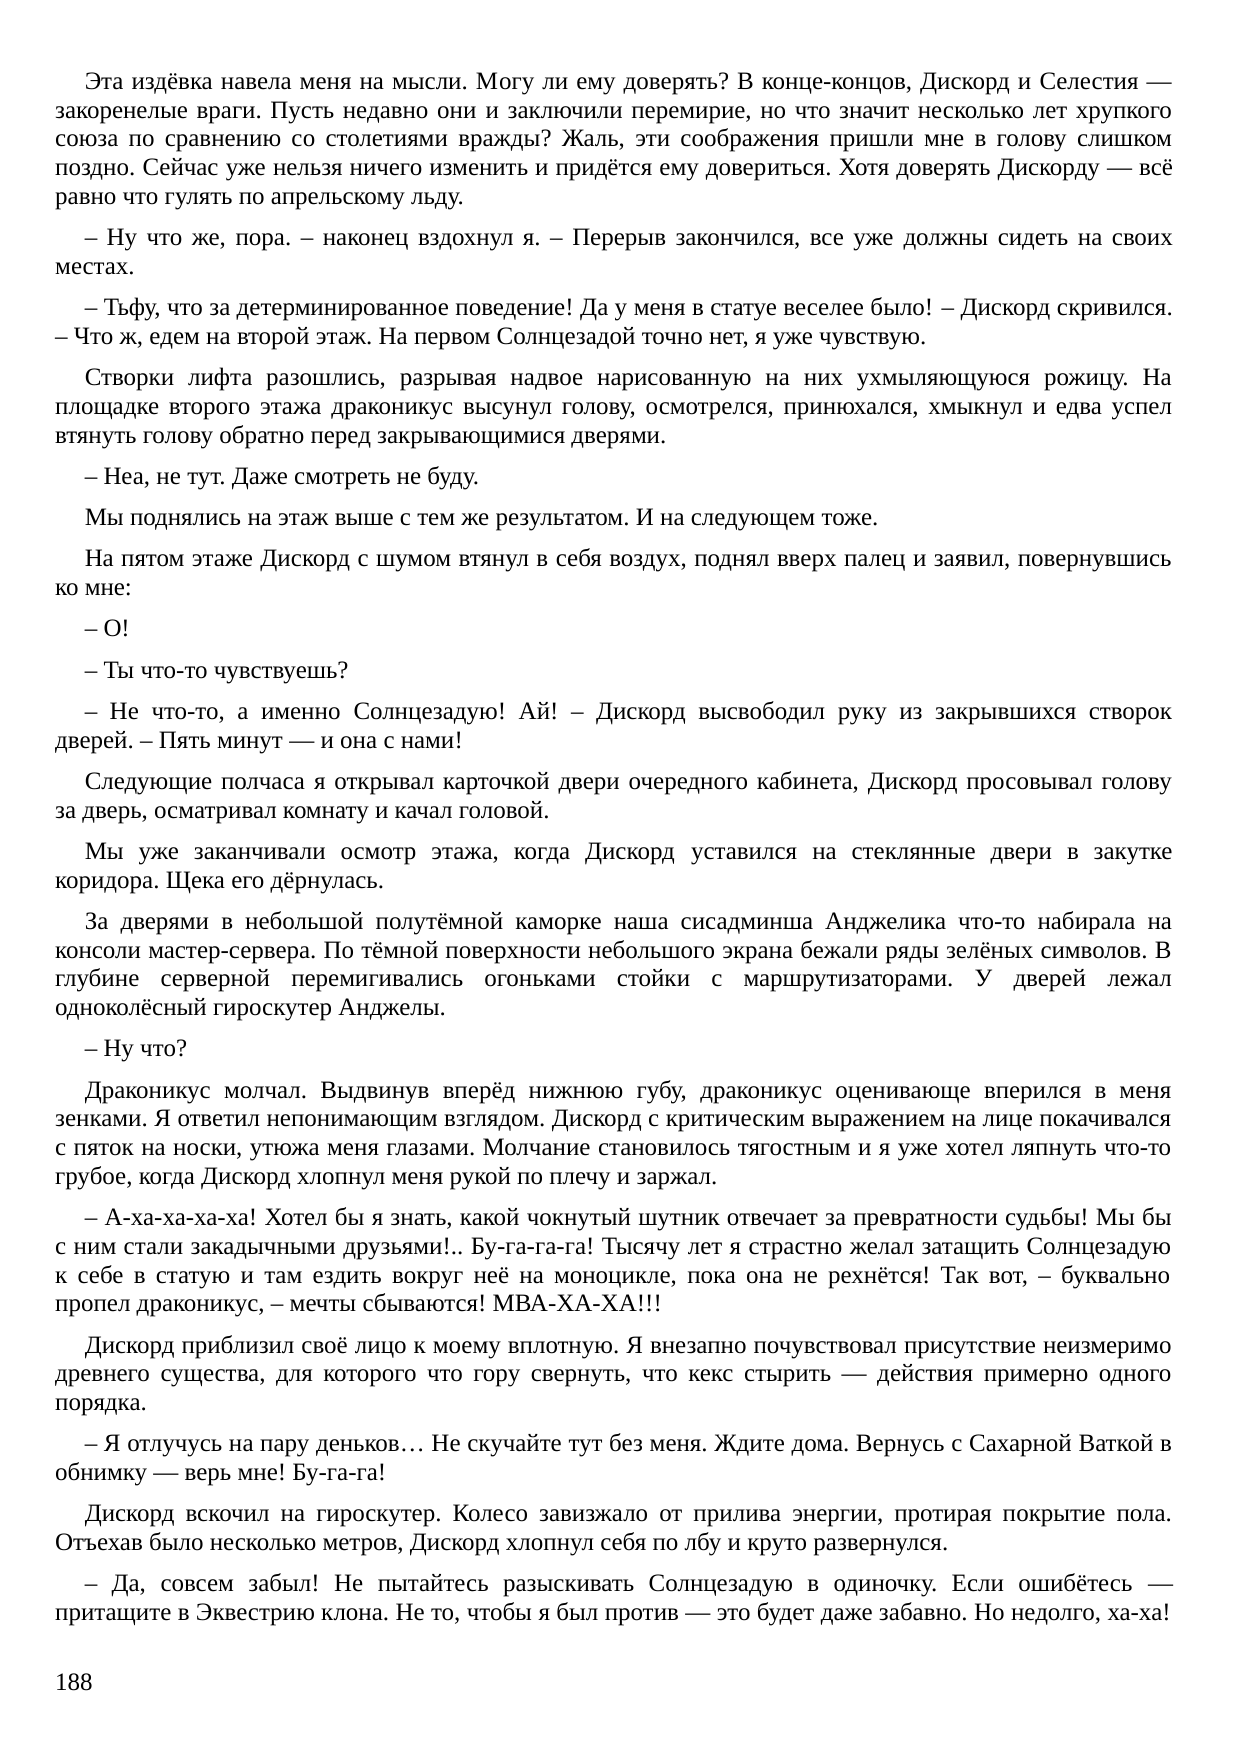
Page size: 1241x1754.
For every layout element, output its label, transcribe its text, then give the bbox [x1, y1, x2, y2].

text Эта издёвка навела меня на мысли. Могу ли ему доверять? В конце-концов, Дискорд и Селестия — закоренелые враги. Пусть недавно они и заключили перемирие, но что значит несколько лет хрупкого союза по сравнению со столетиями вражды? Жаль, эти соображения пришли мне в голову слишком поздно. Сейчас уже нельзя ничего изменить и придётся ему довериться. Хотя доверять Дискорду — всё равно что гулять по апрельскому льду. [55, 66, 1173, 210]
text – Да, совсем забыл! Не пытайтесь разыскивать Солнцезадую в одиночку. Если ошибётесь — притащите в Эквестрию клона. Не то, чтобы я был против — это будет даже забавно. Но недолго, ха-ха! [55, 1568, 1173, 1626]
text – Ну что? [55, 1033, 1173, 1062]
text – А-ха-ха-ха-ха! Хотел бы я знать, какой чокнутый шутник отвечает за превратности судьбы! Мы бы с ним стали закадычными друзьями!.. Бу-га-га-га! Тысячу лет я страстно желал затащить Солнцезадую к себе в статую и там ездить вокруг неё на моноцикле, пока она не рехнётся! Так вот, – буквально пропел драконикус, – мечты сбываются! МВА-ХА-ХА!!! [55, 1202, 1173, 1317]
text Следующие полчаса я открывал карточкой двери очередного кабинета, Дискорд просовывал голову за дверь, осматривал комнату и качал головой. [55, 766, 1173, 823]
text На пятом этаже Дискорд с шумом втянул в себя воздух, поднял вверх палец и заявил, повернувшись ко мне: [55, 543, 1173, 601]
text – О! [55, 613, 1173, 642]
text – Не что-то, а именно Солнцезадую! Ай! – Дискорд высвободил руку из закрывшихся створок дверей. – Пять минут — и она с нами! [55, 696, 1173, 753]
text Мы поднялись на этаж выше с тем же результатом. И на следующем тоже. [55, 502, 1173, 531]
text – Ты что-то чувствуешь? [55, 655, 1173, 683]
text Дискорд вскочил на гироскутер. Колесо завизжало от прилива энергии, протирая покрытие пола. Отъехав было несколько метров, Дискорд хлопнул себя по лбу и круто развернулся. [55, 1498, 1173, 1556]
text – Я отлучусь на пару деньков… Не скучайте тут без меня. Ждите дома. Вернусь с Сахарной Ваткой в обнимку — верь мне! Бу-га-га! [55, 1428, 1173, 1486]
text Мы уже заканчивали осмотр этажа, когда Дискорд уставился на стеклянные двери в закутке коридора. Щека его дёрнулась. [55, 836, 1173, 893]
text Створки лифта разошлись, разрывая надвое нарисованную на них ухмыляющуюся рожицу. На площадке второго этажа драконикус высунул голову, осмотрелся, принюхался, хмыкнул и едва успел втянуть голову обратно перед закрывающимися дверями. [55, 362, 1173, 448]
text – Тьфу, что за детерминированное поведение! Да у меня в статуе веселее было! – Дискорд скривился. – Что ж, едем на второй этаж. На первом Солнцезадой точно нет, я уже чувствую. [55, 292, 1173, 350]
text – Неа, не тут. Даже смотреть не буду. [55, 461, 1173, 490]
text За дверями в небольшой полутёмной каморке наша сисадминша Анджелика что-то набирала на консоли мастер-сервера. По тёмной поверхности небольшого экрана бежали ряды зелёных символов. В глубине серверной перемигивались огоньками стойки с маршрутизаторами. У дверей лежал одноколёсный гироскутер Анджелы. [55, 906, 1173, 1021]
text Дискорд приблизил своё лицо к моему вплотную. Я внезапно почувствовал присутствие неизмеримо древнего существа, для которого что гору свернуть, что кекс стырить — действия примерно одного порядка. [55, 1330, 1173, 1416]
text Драконикус молчал. Выдвинув вперёд нижнюю губу, драконикус оценивающе вперился в меня зенками. Я ответил непонимающим взглядом. Дискорд с критическим выражением на лице покачивался с пяток на носки, утюжа меня глазами. Молчание становилось тягостным и я уже хотел ляпнуть что-то грубое, когда Дискорд хлопнул меня рукой по плечу и заржал. [55, 1075, 1173, 1190]
text – Ну что же, пора. – наконец вздохнул я. – Перерыв закончился, все уже должны сидеть на своих местах. [55, 222, 1173, 280]
